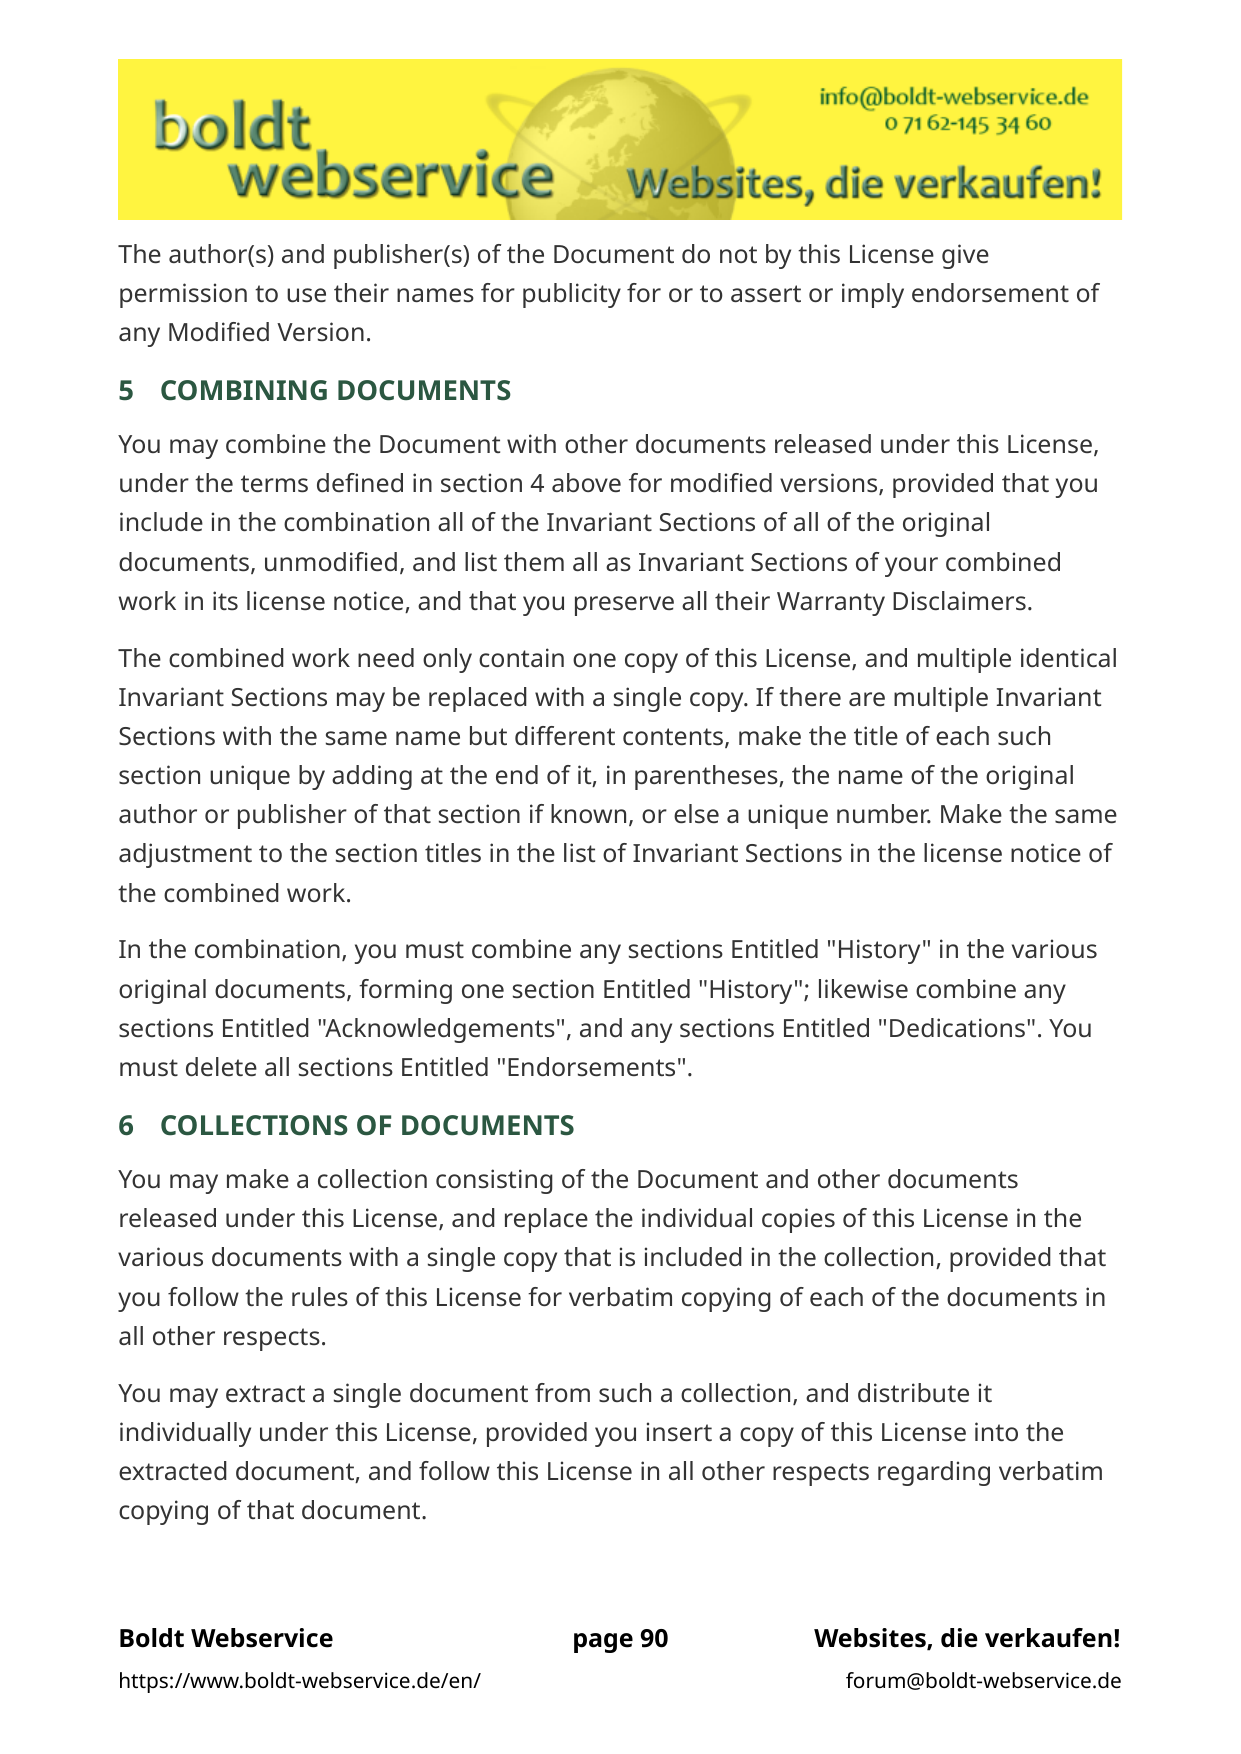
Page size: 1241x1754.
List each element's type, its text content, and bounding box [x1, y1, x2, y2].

text The combined work need only contain one copy of this License, and multiple identical Invariant Sections may be replaced with a single copy. If there are multiple Invariant Sections with the same name but different contents, make the title of each such section unique by adding at the end of it, in parentheses, the name of the original author or publisher of that section if known, or else a unique number. Make the same adjustment to the section titles in the list of Invariant Sections in the license notice of the combined work. [118, 640, 1122, 909]
subtitle COLLECTIONS OF DOCUMENTS [118, 1106, 1122, 1144]
picture [118, 59, 1123, 220]
subtitle COMBINING DOCUMENTS [118, 371, 1122, 409]
text The author(s) and publisher(s) of the Document do not by this License give permission to use their names for publicity for or to assert or imply endorsement of any Modified Version. [118, 236, 1122, 349]
text You may extract a single document from such a collection, and distribute it individually under this License, provided you insert a copy of this License into the extracted document, and follow this License in all other respects regarding verbatim copying of that document. [118, 1375, 1122, 1527]
text You may combine the Document with other documents released under this License, under the terms defined in section 4 above for modified versions, provided that you include in the combination all of the Invariant Sections of all of the original documents, unmodified, and list them all as Invariant Sections of your combined work in its license notice, and that you preserve all their Warranty Disclaimers. [118, 427, 1122, 617]
text You may make a collection consisting of the Document and other documents released under this License, and replace the individual copies of this License in the various documents with a single copy that is included in the collection, provided that you follow the rules of this License for verbatim copying of each of the documents in all other respects. [118, 1162, 1122, 1352]
text In the combination, you must combine any sections Entitled "History" in the various original documents, forming one section Entitled "History"; likewise combine any sections Entitled "Acknowledgements", and any sections Entitled "Dedications". You must delete all sections Entitled "Endorsements". [118, 932, 1122, 1084]
